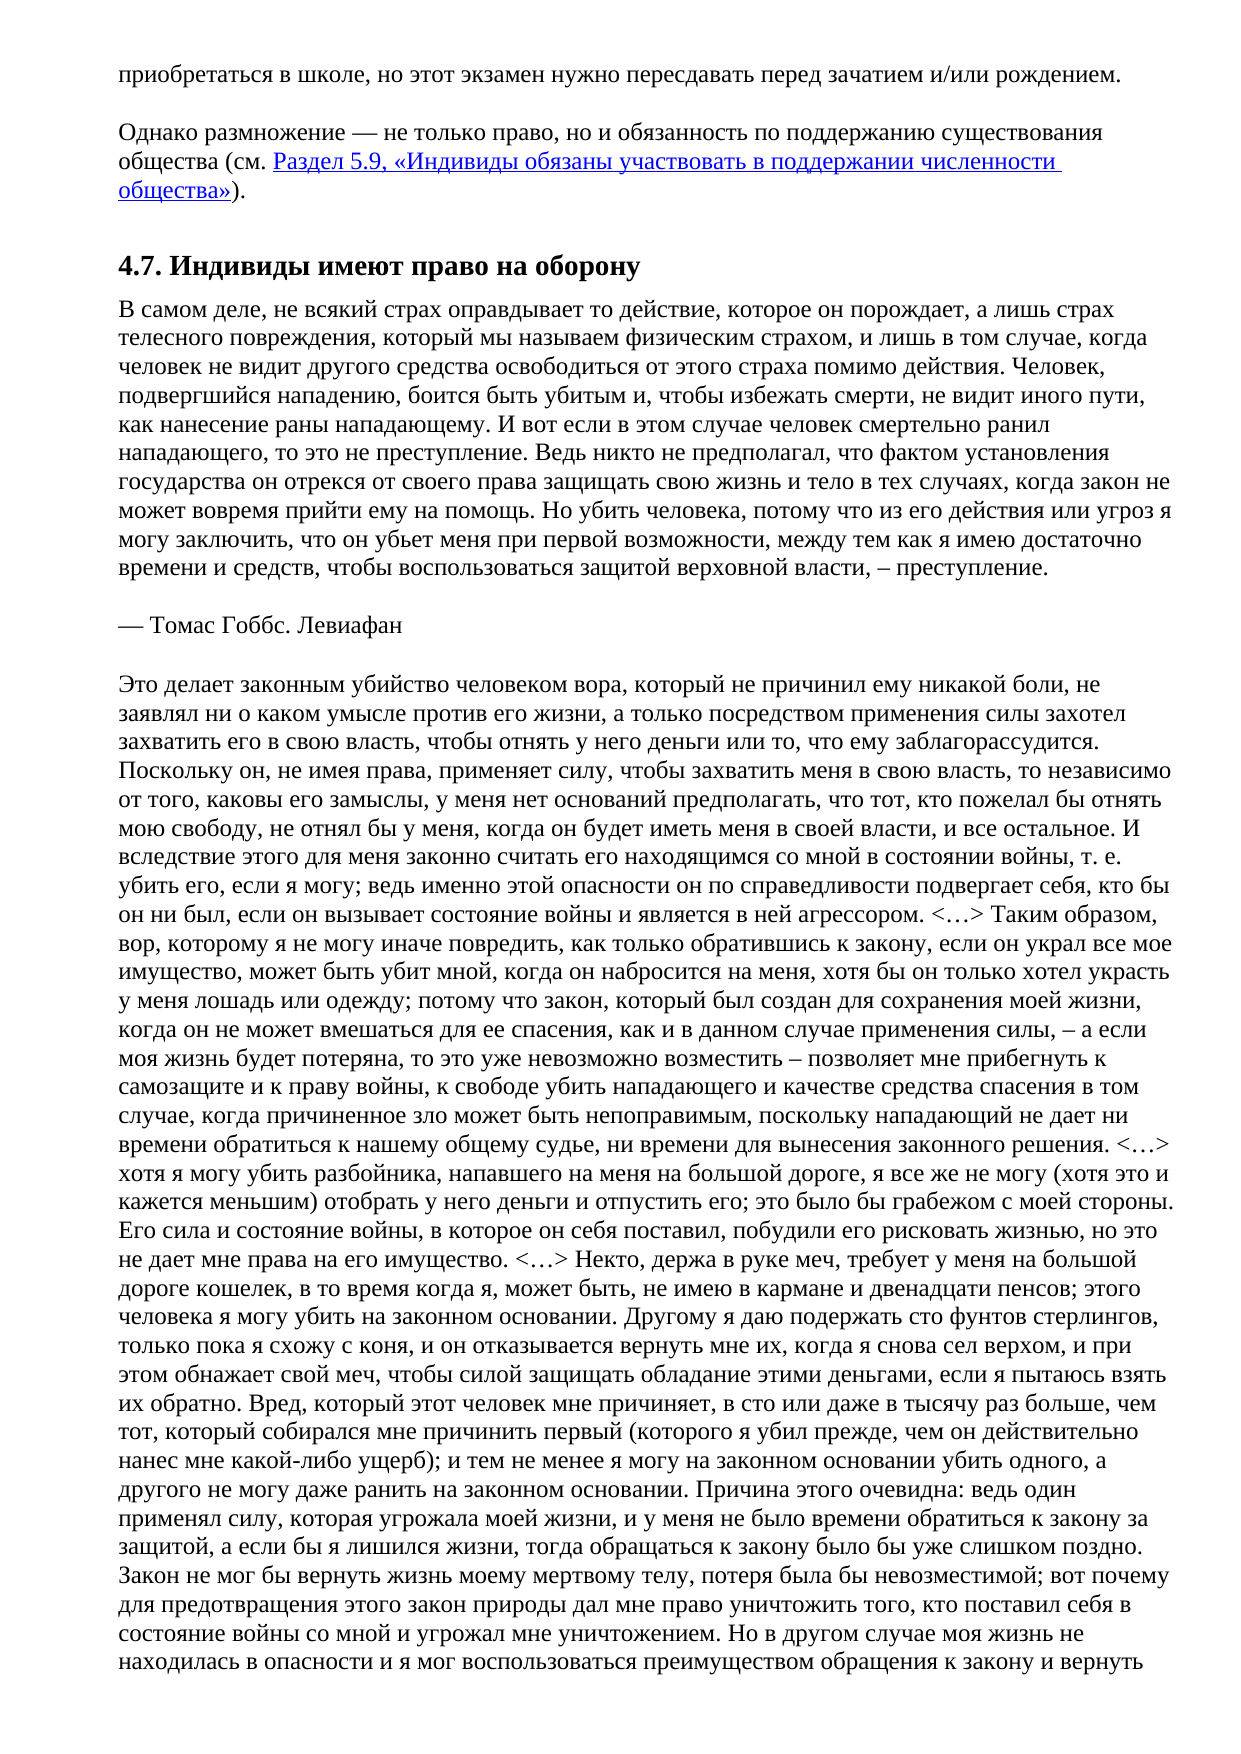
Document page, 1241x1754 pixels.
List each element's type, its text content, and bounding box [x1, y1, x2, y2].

text Однако размножение — не только право, но и обязанность по поддержанию существования общества (см. Раздел 5.9, «Индивиды обязаны участвовать в поддержании численности общества»). [118, 117, 1181, 203]
text Это делает законным убийство человеком вора, который не причинил ему никакой боли, не заявлял ни о каком умысле против его жизни, а только посредством применения силы захотел захватить его в свою власть, чтобы отнять у него деньги или то, что ему заблагорассудится. Поскольку он, не имея права, применяет силу, чтобы захватить меня в свою власть, то независимо от того, каковы его замыслы, у меня нет оснований предполагать, что тот, кто пожелал бы отнять мою свободу, не отнял бы у меня, когда он будет иметь меня в своей власти, и все остальное. И вследствие этого для меня законно считать его находящимся со мной в состоянии войны, т. е. убить его, если я могу; ведь именно этой опасности он по справедливости подвергает себя, кто бы он ни был, если он вызывает состояние войны и является в ней агрессором. <…> Таким образом, вор, которому я не могу иначе повредить, как только обратившись к закону, если он украл все мое имущество, может быть убит мной, когда он набросится на меня, хотя бы он только хотел украсть у меня лошадь или одежду; потому что закон, который был создан для сохранения моей жизни, когда он не может вмешаться для ее спасения, как и в данном случае применения силы, – а если моя жизнь будет потеряна, то это уже невозможно возместить – позволяет мне прибегнуть к самозащите и к праву войны, к свободе убить нападающего и качестве средства спасения в том случае, когда причиненное зло может быть непоправимым, поскольку нападающий не дает ни времени обратиться к нашему общему судье, ни времени для вынесения законного решения. <…> хотя я могу убить разбойника, напавшего на меня на большой дороге, я все же не могу (хотя это и кажется меньшим) отобрать у него деньги и отпустить его; это было бы грабежом с моей стороны. Его сила и состояние войны, в которое он себя поставил, побудили его рисковать жизнью, но это не дает мне права на его имущество. <…> Некто, держа в руке меч, требует у меня на большой дороге кошелек, в то время когда я, может быть, не имею в кармане и двенадцати пенсов; этого человека я могу убить на законном основании. Другому я даю подержать сто фунтов стерлингов, только пока я схожу с коня, и он отказывается вернуть мне их, когда я снова сел верхом, и при этом обнажает свой меч, чтобы силой защищать обладание этими деньгами, если я пытаюсь взять их обратно. Вред, который этот человек мне причиняет, в сто или даже в тысячу раз больше, чем тот, который собирался мне причинить первый (которого я убил прежде, чем он действительно нанес мне какой-либо ущерб); и тем не менее я могу на законном основании убить одного, а другого не могу даже ранить на законном основании. Причина этого очевидна: ведь один применял силу, которая угрожала моей жизни, и у меня не было времени обратиться к закону за защитой, а если бы я лишился жизни, тогда обращаться к закону было бы уже слишком поздно. Закон не мог бы вернуть жизнь моему мертвому телу, потеря была бы невозместимой; вот почему для предотвращения этого закон природы дал мне право уничтожить того, кто поставил себя в состояние войны со мной и угрожал мне уничтожением. Но в другом случае моя жизнь не находилась в опасности и я мог воспользоваться преимуществом обращения к закону и вернуть [118, 669, 1181, 1675]
subtitle 4.7. Индивиды имеют право на оборону [118, 248, 1181, 281]
text приобретаться в школе, но этот экзамен нужно пересдавать перед зачатием и/или рождением. [118, 59, 1181, 88]
text В самом деле, не всякий страх оправдывает то действие, которое он порождает, а лишь страх телесного повреждения, который мы называем физическим страхом, и лишь в том случае, когда человек не видит другого средства освободиться от этого страха помимо действия. Человек, подвергшийся нападению, боится быть убитым и, чтобы избежать смерти, не видит иного пути, как нанесение раны нападающему. И вот если в этом случае человек смертельно ранил нападающего, то это не преступление. Ведь никто не предполагал, что фактом установления государства он отрекся от своего права защищать свою жизнь и тело в тех случаях, когда закон не может вовремя прийти ему на помощь. Но убить человека, потому что из его действия или угроз я могу заключить, что он убьет меня при первой возможности, между тем как я имею достаточно времени и средств, чтобы воспользоваться защитой верховной власти, – преступление. [118, 294, 1181, 581]
text — Томас Гоббс. Левиафан [118, 611, 1181, 639]
